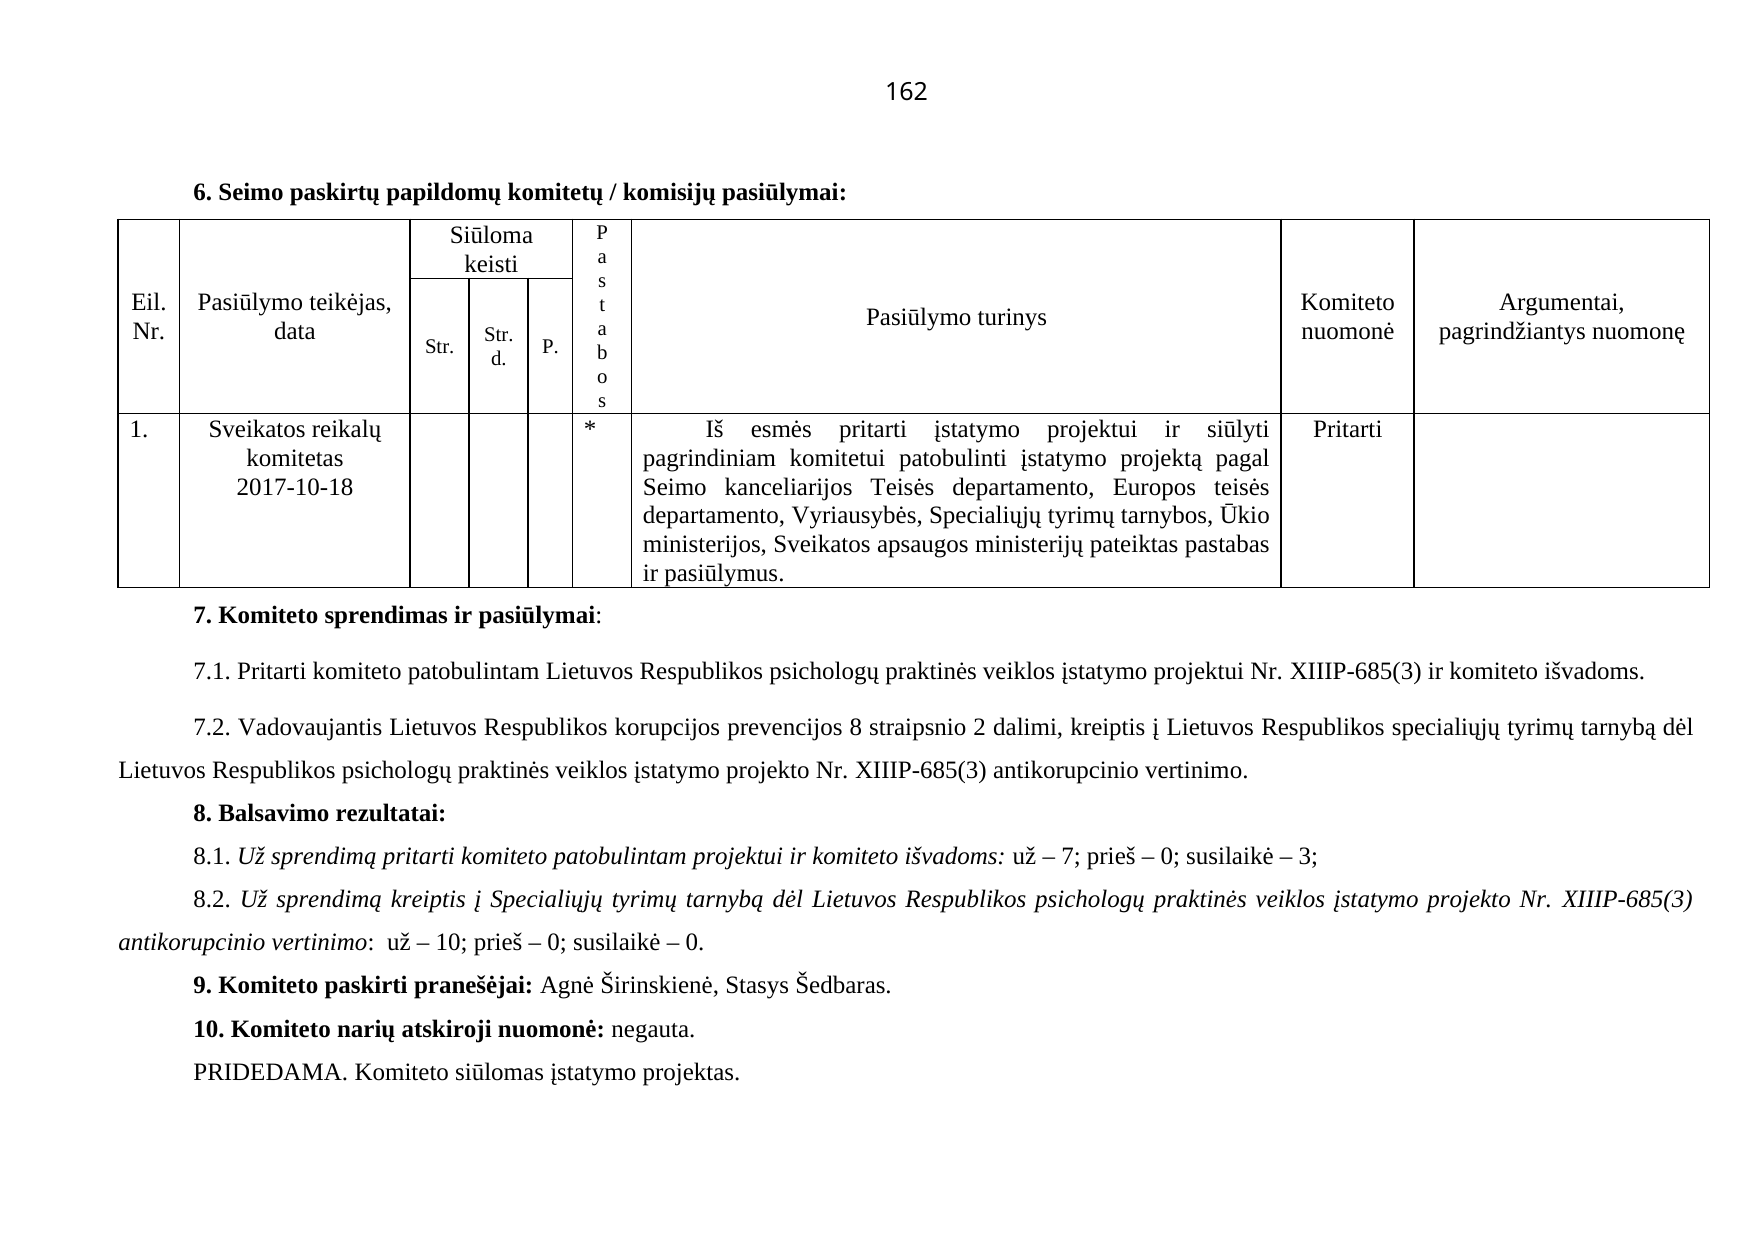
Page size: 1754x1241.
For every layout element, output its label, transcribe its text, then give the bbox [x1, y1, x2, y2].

table_header Siūloma keisti [411, 220, 572, 277]
table_header Pasiūlymo turinys [632, 220, 1280, 412]
table_cell Str. [411, 279, 468, 412]
table_header Pastabos [573, 220, 631, 412]
table_cell Str. d. [470, 279, 527, 412]
table_cell Iš esmės pritarti įstatymo projektui ir siūlyti pagrindiniam komitetui patobulinti įstatymo projektą pagal Seimo kanceliarijos Teisės departamento, Europos teisės departamento, Vyriausybės, Specialiųjų tyrimų tarnybos, Ūkio ministerijos, Sveikatos apsaugos ministerijų pateiktas pastabas ir pasiūlymus. [632, 414, 1280, 587]
table_header Komiteto nuomonė [1282, 220, 1413, 412]
text 10. Komiteto narių atskiroji nuomonė: negauta. [118, 1014, 1695, 1042]
text PRIDEDAMA. Komiteto siūlomas įstatymo projektas. [118, 1057, 1695, 1086]
table_cell [1415, 414, 1709, 587]
table_cell [470, 414, 527, 587]
text 8.1. Už sprendimą pritarti komiteto patobulintam projektui ir komiteto išvadoms: už – 7; prieš – 0; susilaikė – 3; [118, 841, 1695, 870]
text 6. Seimo paskirtų papildomų komitetų / komisijų pasiūlymai: [118, 177, 1695, 206]
table_cell 1. [119, 414, 179, 587]
text 7.2. Vadovaujantis Lietuvos Respublikos korupcijos prevencijos 8 straipsnio 2 dalimi, kreiptis į Lietuvos Respublikos specialiųjų tyrimų tarnybą dėl Lietuvos Respublikos psichologų praktinės veiklos įstatymo projekto Nr. XIIIP-685(3) antikorupcinio vertinimo. [118, 712, 1695, 784]
text 9. Komiteto paskirti pranešėjai: Agnė Širinskienė, Stasys Šedbaras. [118, 971, 1695, 999]
text 7. Komiteto sprendimas ir pasiūlymai: [118, 601, 1695, 629]
table_header Pasiūlymo teikėjas, data [180, 220, 409, 412]
text 7.1. Pritarti komiteto patobulintam Lietuvos Respublikos psichologų praktinės veiklos įstatymo projektui Nr. XIIIP-685(3) ir komiteto išvadoms. [118, 656, 1695, 685]
table_cell P. [529, 279, 572, 412]
text 8.2. Už sprendimą kreiptis į Specialiųjų tyrimų tarnybą dėl Lietuvos Respublikos psichologų praktinės veiklos įstatymo projekto Nr. XIIIP-685(3) antikorupcinio vertinimo: už – 10; prieš – 0; susilaikė – 0. [118, 884, 1695, 956]
table_header Eil. Nr. [119, 220, 179, 412]
table_cell * [573, 414, 631, 587]
table_cell [411, 414, 468, 587]
table_cell Sveikatos reikalų komitetas 2017-10-18 [180, 414, 409, 587]
text 8. Balsavimo rezultatai: [118, 798, 1695, 827]
table_cell [529, 414, 572, 587]
table_header Argumentai, pagrindžiantys nuomonę [1415, 220, 1709, 412]
table_cell Pritarti [1282, 414, 1413, 587]
